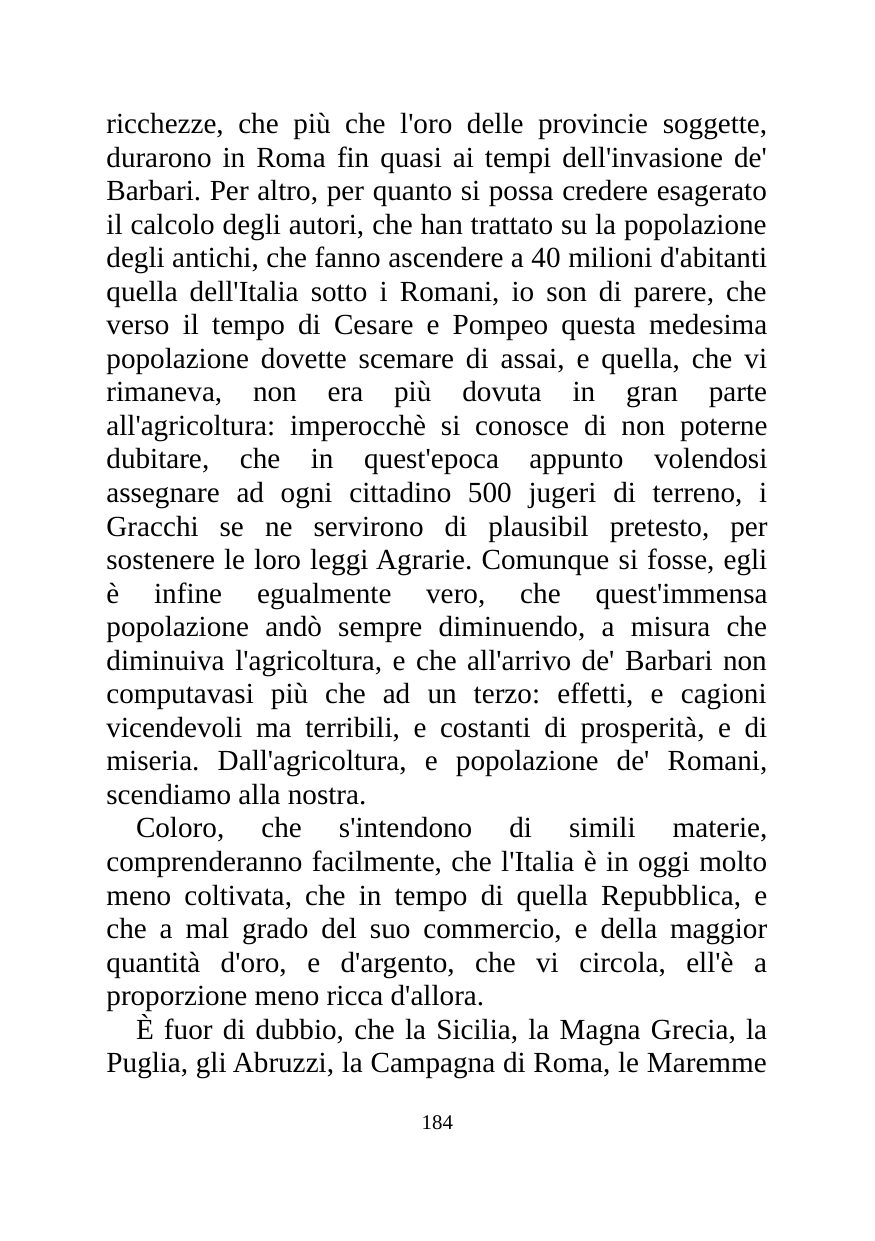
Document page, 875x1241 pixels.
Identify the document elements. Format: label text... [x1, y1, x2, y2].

text Coloro, che s'intendono di simili materie, comprenderanno facilmente, che l'Italia è in oggi molto meno coltivata, che in tempo di quella Repubblica, e che a mal grado del suo commercio, e della maggior quantità d'oro, e d'argento, che vi circola, ell'è a proporzione meno ricca d'allora. [106, 811, 768, 1012]
text ricchezze, che più che l'oro delle provincie soggette, durarono in Roma fin quasi ai tempi dell'invasione de' Barbari. Per altro, per quanto si possa credere esagerato il calcolo degli autori, che han trattato su la popolazione degli antichi, che fanno ascendere a 40 milioni d'abitanti quella dell'Italia sotto i Romani, io son di parere, che verso il tempo di Cesare e Pompeo questa medesima popolazione dovette scemare di assai, e quella, che vi rimaneva, non era più dovuta in gran parte all'agricoltura: imperocchè si conosce di non poterne dubitare, che in quest'epoca appunto volendosi assegnare ad ogni cittadino 500 jugeri di terreno, i Gracchi se ne servirono di plausibil pretesto, per sostenere le loro leggi Agrarie. Comunque si fosse, egli è infine egualmente vero, che quest'immensa popolazione andò sempre diminuendo, a misura che diminuiva l'agricoltura, e che all'arrivo de' Barbari non computavasi più che ad un terzo: effetti, e cagioni vicendevoli ma terribili, e costanti di prosperità, e di miseria. Dall'agricoltura, e popolazione de' Romani, scendiamo alla nostra. [106, 106, 768, 811]
text È fuor di dubbio, che la Sicilia, la Magna Grecia, la Puglia, gli Abruzzi, la Campagna di Roma, le Maremme [106, 1012, 768, 1079]
